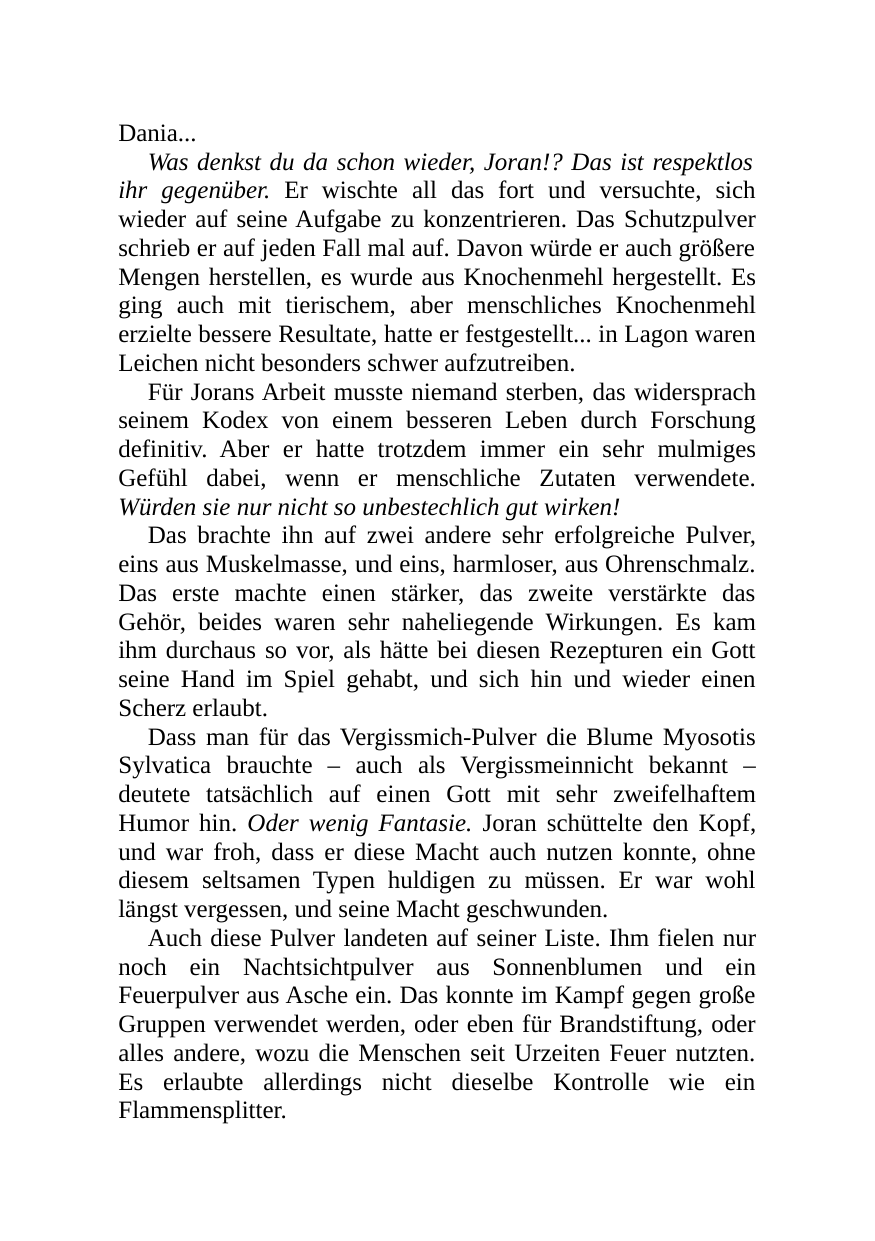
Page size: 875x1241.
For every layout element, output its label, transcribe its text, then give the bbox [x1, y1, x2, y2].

text Dass man für das Vergissmich-Pulver die Blume Myosotis Sylvatica brauchte – auch als Vergissmeinnicht bekannt – deutete tatsächlich auf einen Gott mit sehr zweifelhaftem Humor hin. Oder wenig Fantasie. Joran schüttelte den Kopf, und war froh, dass er diese Macht auch nutzen konnte, ohne diesem seltsamen Typen huldigen zu müssen. Er war wohl längst vergessen, und seine Macht geschwunden. [118, 722, 756, 923]
text Das brachte ihn auf zwei andere sehr erfolgreiche Pulver, eins aus Muskelmasse, und eins, harmloser, aus Ohrenschmalz. Das erste machte einen stärker, das zweite verstärkte das Gehör, beides waren sehr naheliegende Wirkungen. Es kam ihm durchaus so vor, als hätte bei diesen Rezepturen ein Gott seine Hand im Spiel gehabt, und sich hin und wieder einen Scherz erlaubt. [118, 521, 756, 722]
text Für Jorans Arbeit musste niemand sterben, das widersprach seinem Kodex von einem besseren Leben durch Forschung definitiv. Aber er hatte trotzdem immer ein sehr mulmiges Gefühl dabei, wenn er menschliche Zutaten verwendete. Würden sie nur nicht so unbestechlich gut wirken! [118, 377, 756, 521]
text Was denkst du da schon wieder, Joran!? Das ist respektlos ihr gegenüber. Er wischte all das fort und versuchte, sich wieder auf seine Aufgabe zu konzentrieren. Das Schutzpulver schrieb er auf jeden Fall mal auf. Davon würde er auch größere Mengen herstellen, es wurde aus Knochenmehl hergestellt. Es ging auch mit tierischem, aber menschliches Knochenmehl erzielte bessere Resultate, hatte er festgestellt... in Lagon waren Leichen nicht besonders schwer aufzutreiben. [118, 147, 756, 377]
text Dania... [118, 118, 756, 147]
text Auch diese Pulver landeten auf seiner Liste. Ihm fielen nur noch ein Nachtsichtpulver aus Sonnenblumen und ein Feuerpulver aus Asche ein. Das konnte im Kampf gegen große Gruppen verwendet werden, oder eben für Brandstiftung, oder alles andere, wozu die Menschen seit Urzeiten Feuer nutzten. Es erlaubte allerdings nicht dieselbe Kontrolle wie ein Flammensplitter. [118, 923, 756, 1124]
